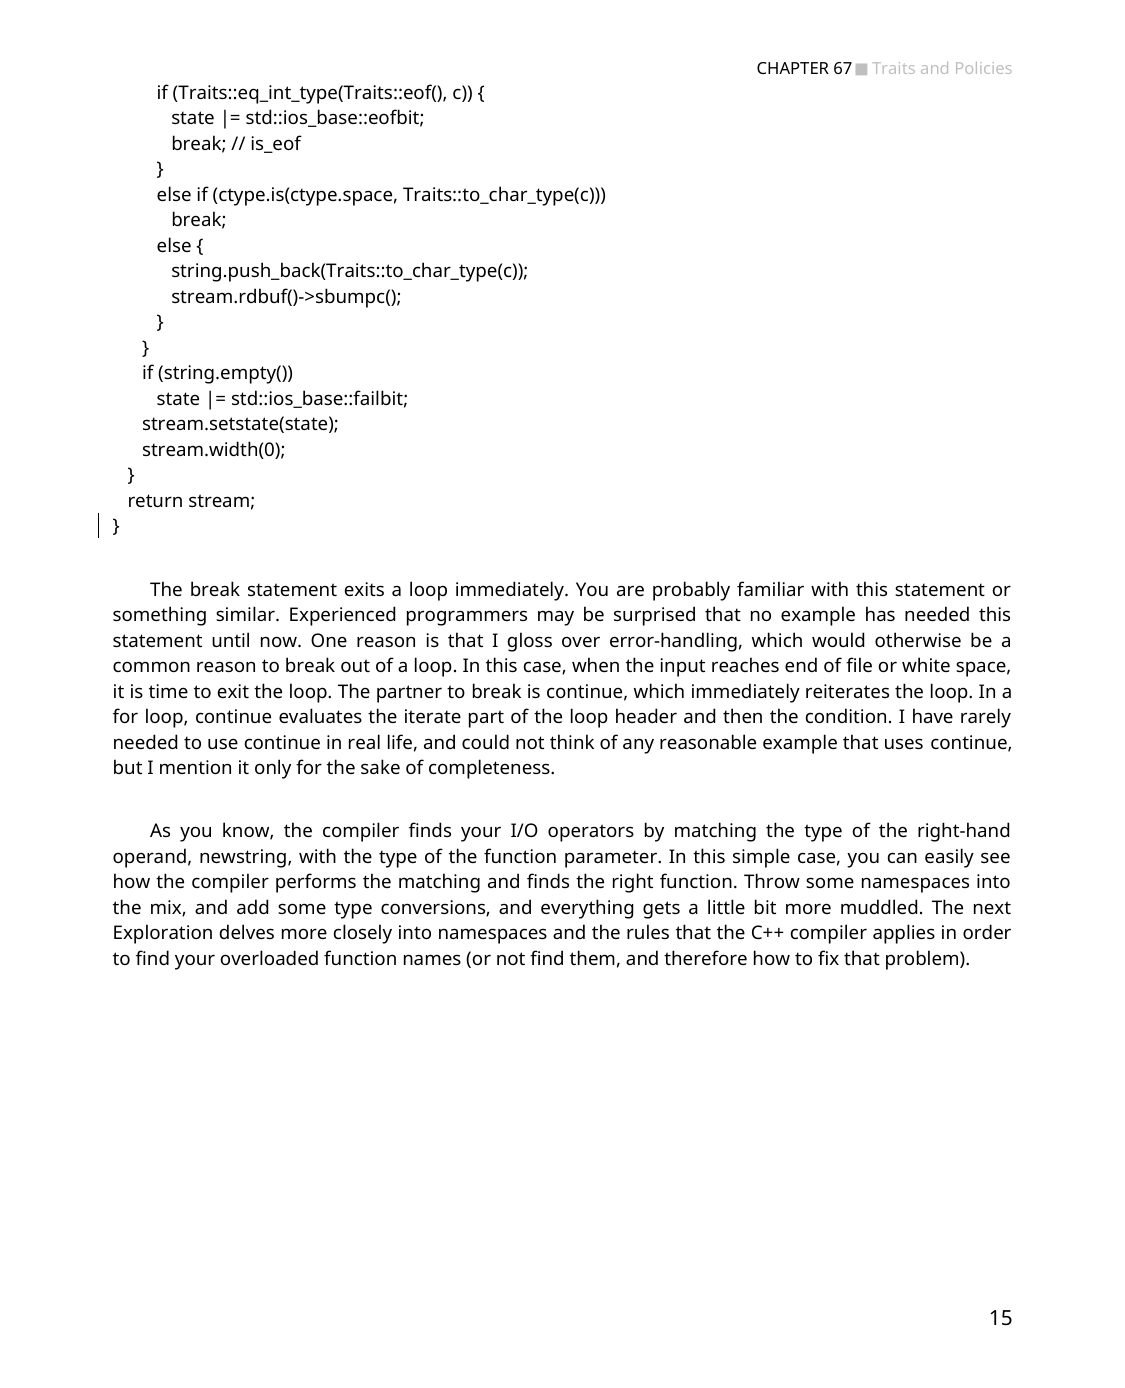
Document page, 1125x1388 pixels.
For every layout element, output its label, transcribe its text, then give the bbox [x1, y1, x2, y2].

text break; // is_eof [112, 130, 1012, 156]
text else { [112, 232, 1012, 258]
text As you know, the compiler finds your I/O operators by matching the type of the right-hand operand, newstring, with the type of the function parameter. In this simple case, you can easily see how the compiler performs the matching and finds the right function. Throw some namespaces into the mix, and add some type conversions, and everything gets a little bit more muddled. The next Exploration delves more closely into namespaces and the rules that the C++ compiler applies in order to find your overloaded function names (or not find them, and therefore how to fix that problem). [112, 817, 1012, 971]
text } [112, 334, 1012, 360]
text } [112, 309, 1012, 334]
text stream.setstate(state); [112, 411, 1012, 436]
text else if (ctype.is(ctype.space, Traits::to_char_type(c))) [112, 181, 1012, 207]
text return stream; [112, 487, 1012, 513]
text } [112, 156, 1012, 181]
text if (string.empty()) [112, 360, 1012, 385]
text break; [112, 207, 1012, 232]
text state |= std::ios_base::eofbit; [112, 104, 1012, 130]
text string.push_back(Traits::to_char_type(c)); [112, 258, 1012, 283]
text stream.rdbuf()->sbumpc(); [112, 283, 1012, 309]
text The break statement exits a loop immediately. You are probably familiar with this statement or something similar. Experienced programmers may be surprised that no example has needed this statement until now. One reason is that I gloss over error-handling, which would otherwise be a common reason to break out of a loop. In this case, when the input reaches end of file or white space, it is time to exit the loop. The partner to break is continue, which immediately reiterates the loop. In a for loop, continue evaluates the iterate part of the loop header and then the condition. I have rarely needed to use continue in real life, and could not think of any reasonable example that uses continue, but I mention it only for the sake of completeness. [112, 576, 1012, 780]
text state |= std::ios_base::failbit; [112, 385, 1012, 411]
text stream.width(0); [112, 436, 1012, 462]
text } [112, 462, 1012, 487]
text } [112, 513, 1012, 538]
text if (Traits::eq_int_type(Traits::eof(), c)) { [112, 79, 1012, 104]
